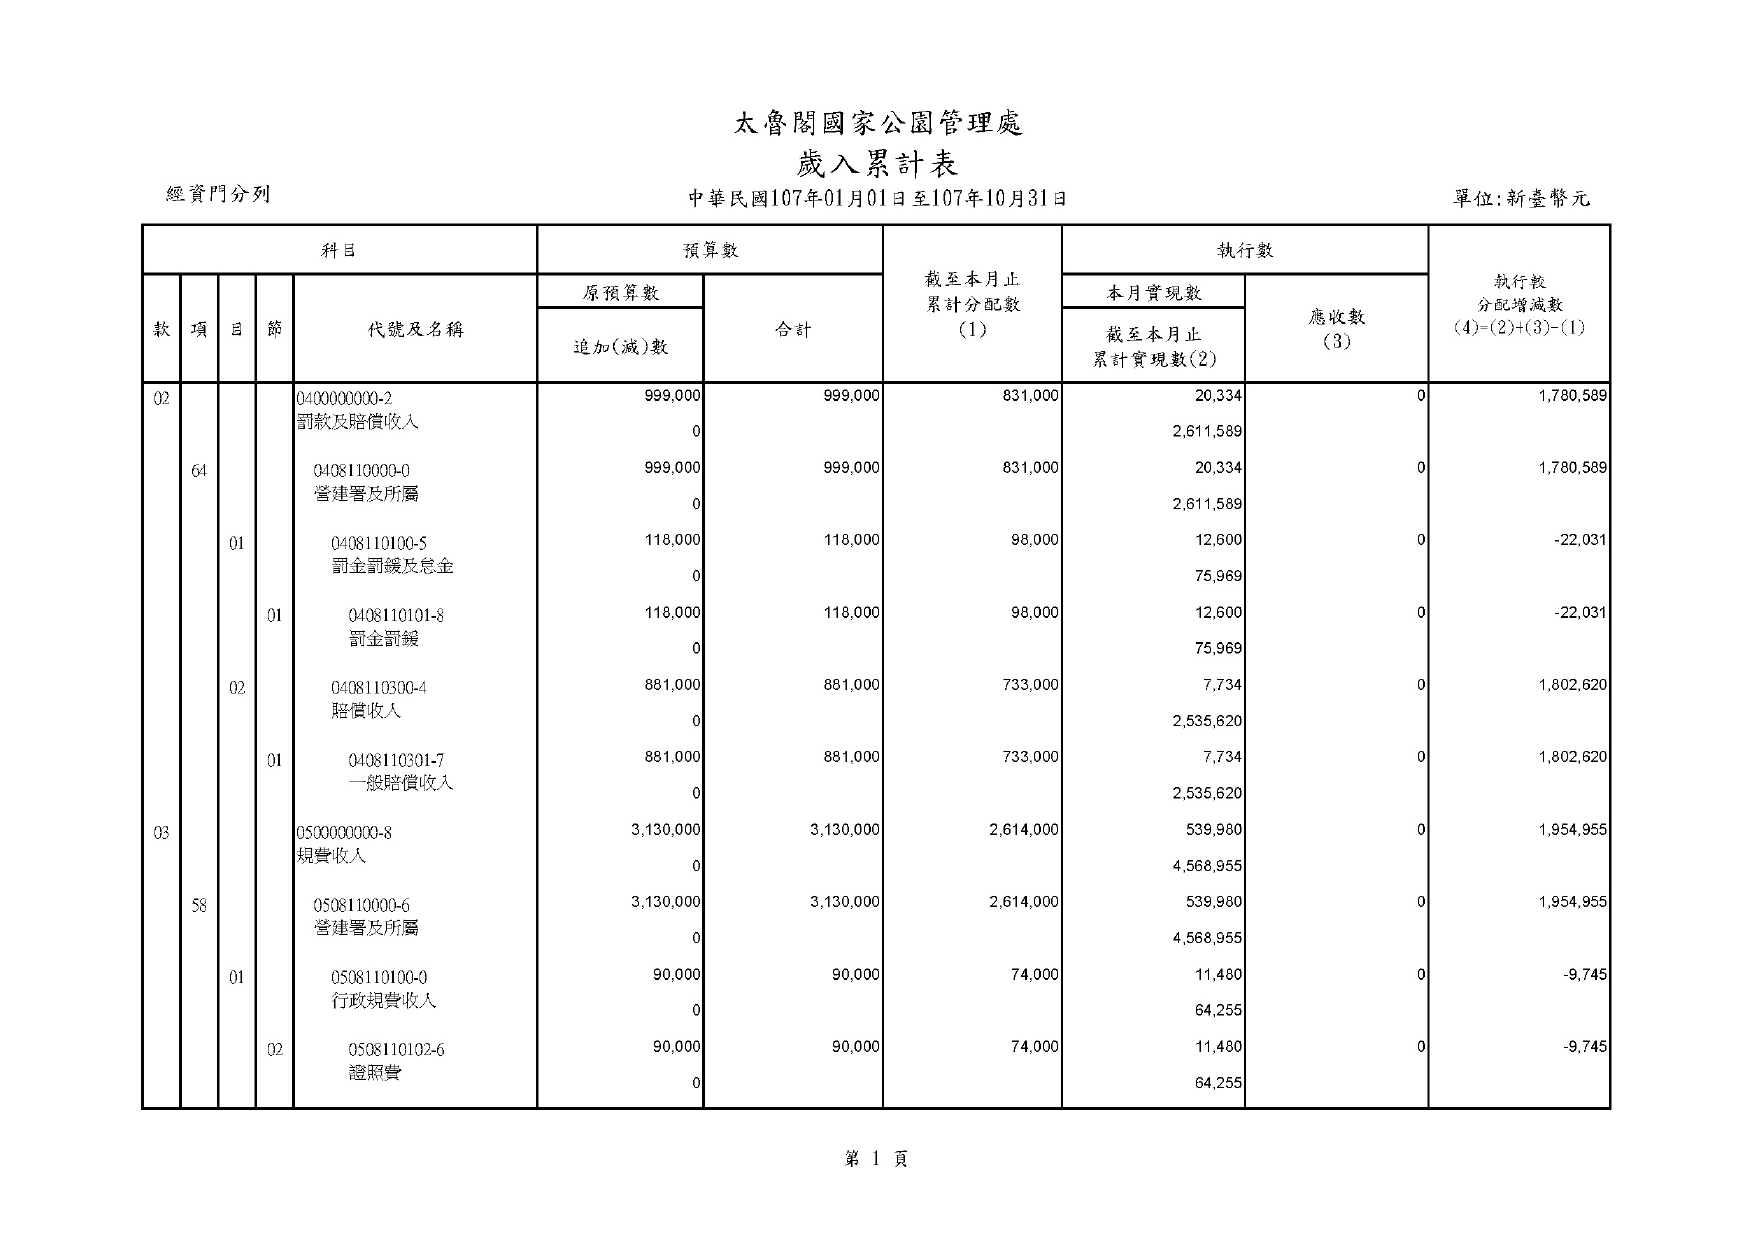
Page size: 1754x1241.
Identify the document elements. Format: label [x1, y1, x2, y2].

picture [59, 59, 1695, 1216]
